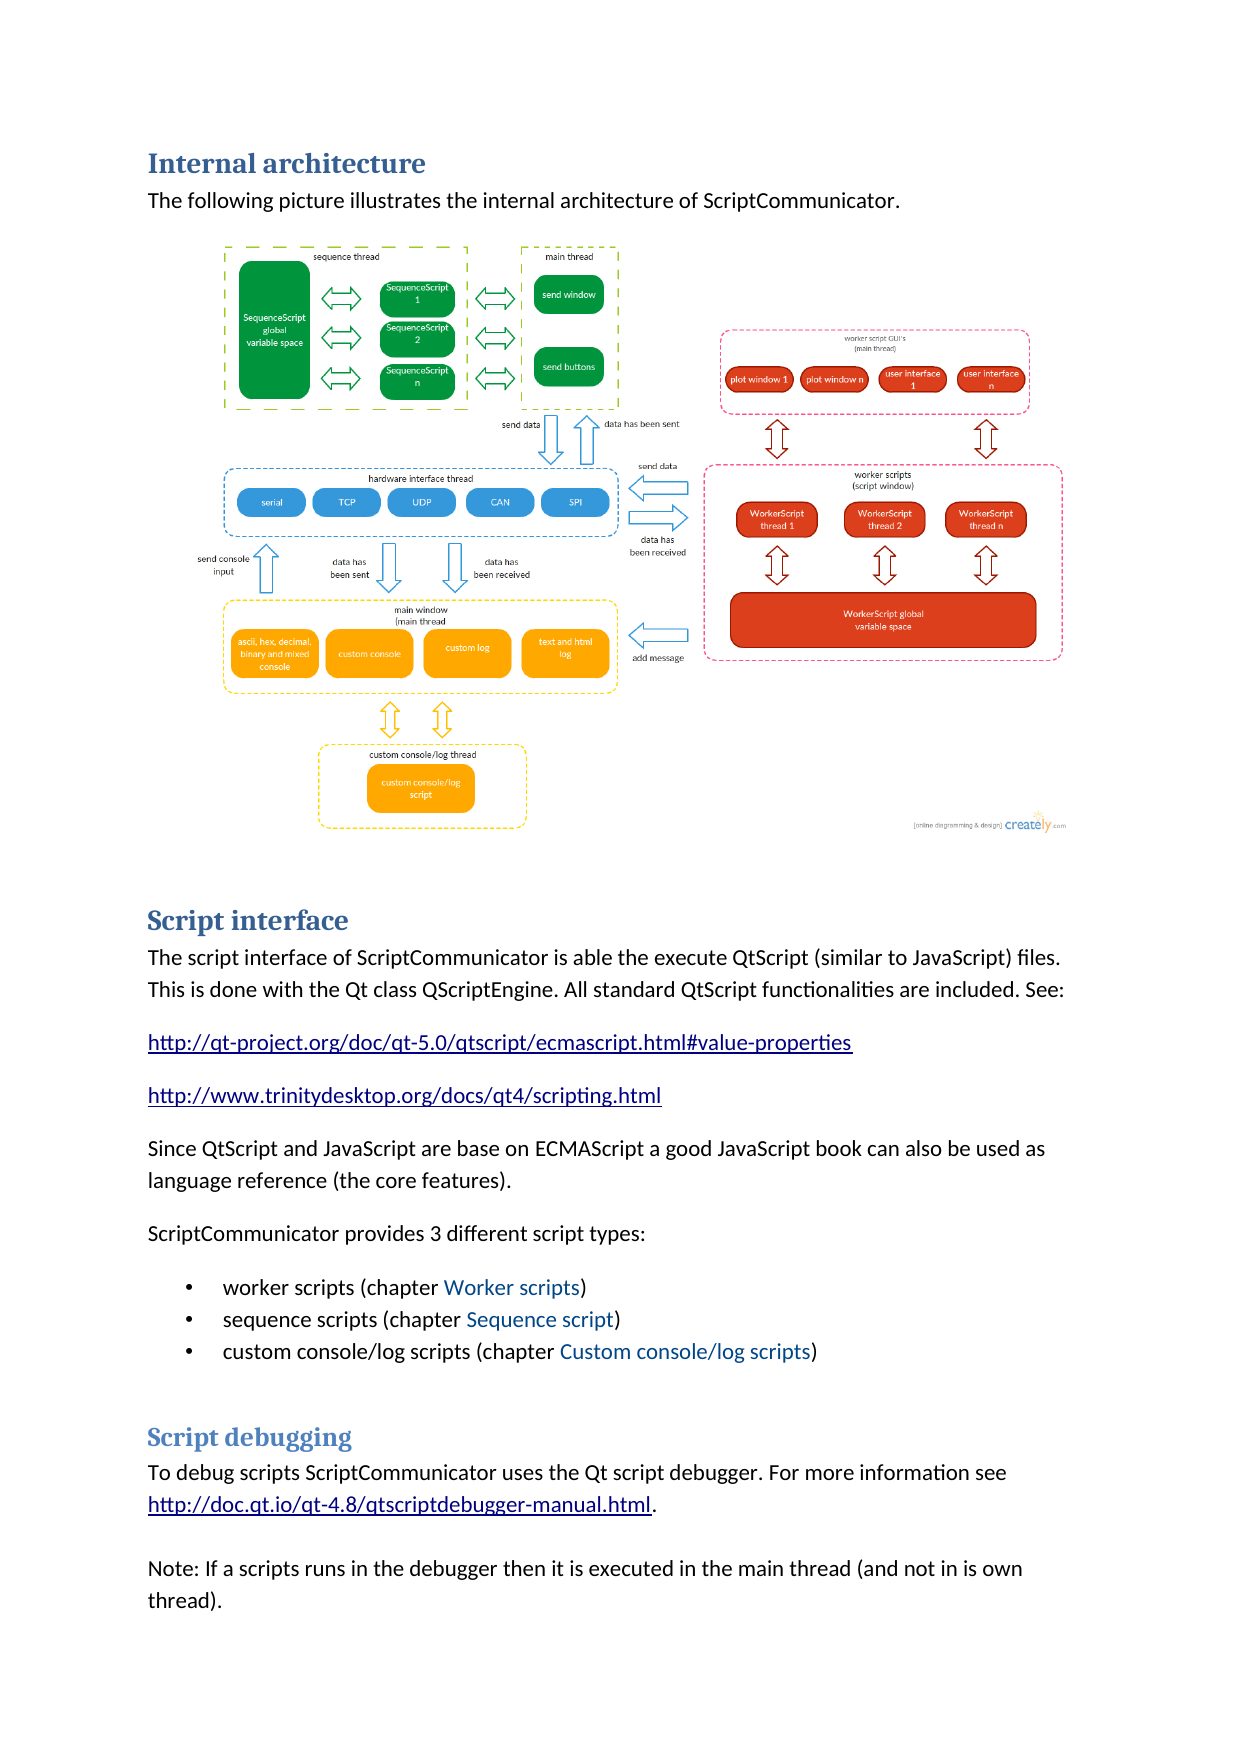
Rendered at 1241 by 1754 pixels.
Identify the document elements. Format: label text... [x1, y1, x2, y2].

text http://qt-project.org/doc/qt-5.0/qtscript/ecmascript.html#value-properties [148, 1028, 1093, 1056]
subtitle Script debugging [148, 1422, 1093, 1453]
list worker scripts (chapter Worker scripts) [185, 1273, 1093, 1301]
list custom console/log scripts (chapter Custom console/log scripts) [185, 1337, 1093, 1365]
text ScriptCommunicator provides 3 different script types: [148, 1219, 1093, 1248]
text Note: If a scripts runs in the debugger then it is executed in the main thread (and not in is own thread). [148, 1554, 1093, 1615]
text The following picture illustrates the internal architecture of ScriptCommunicator. [148, 186, 1093, 214]
text The script interface of ScriptCommunicator is able the execute QtScript (similar to JavaScript) files. This is done with the Qt class QScriptEngine. All standard QtScript functionalities are included. See: [148, 943, 1093, 1003]
picture [171, 239, 1069, 835]
text Since QtScript and JavaScript are base on ECMAScript a good JavaScript book can also be used as language reference (the core features). [148, 1134, 1093, 1194]
subtitle Script interface [148, 904, 1093, 938]
subtitle Internal architecture [148, 148, 1093, 181]
text http://www.trinitydesktop.org/docs/qt4/scripting.html [148, 1081, 1093, 1109]
text To debug scripts ScriptCommunicator uses the Qt script debugger. For more information see http://doc.qt.io/qt-4.8/qtscriptdebugger-manual.html. [148, 1458, 1093, 1518]
list sequence scripts (chapter Sequence script) [185, 1305, 1093, 1333]
